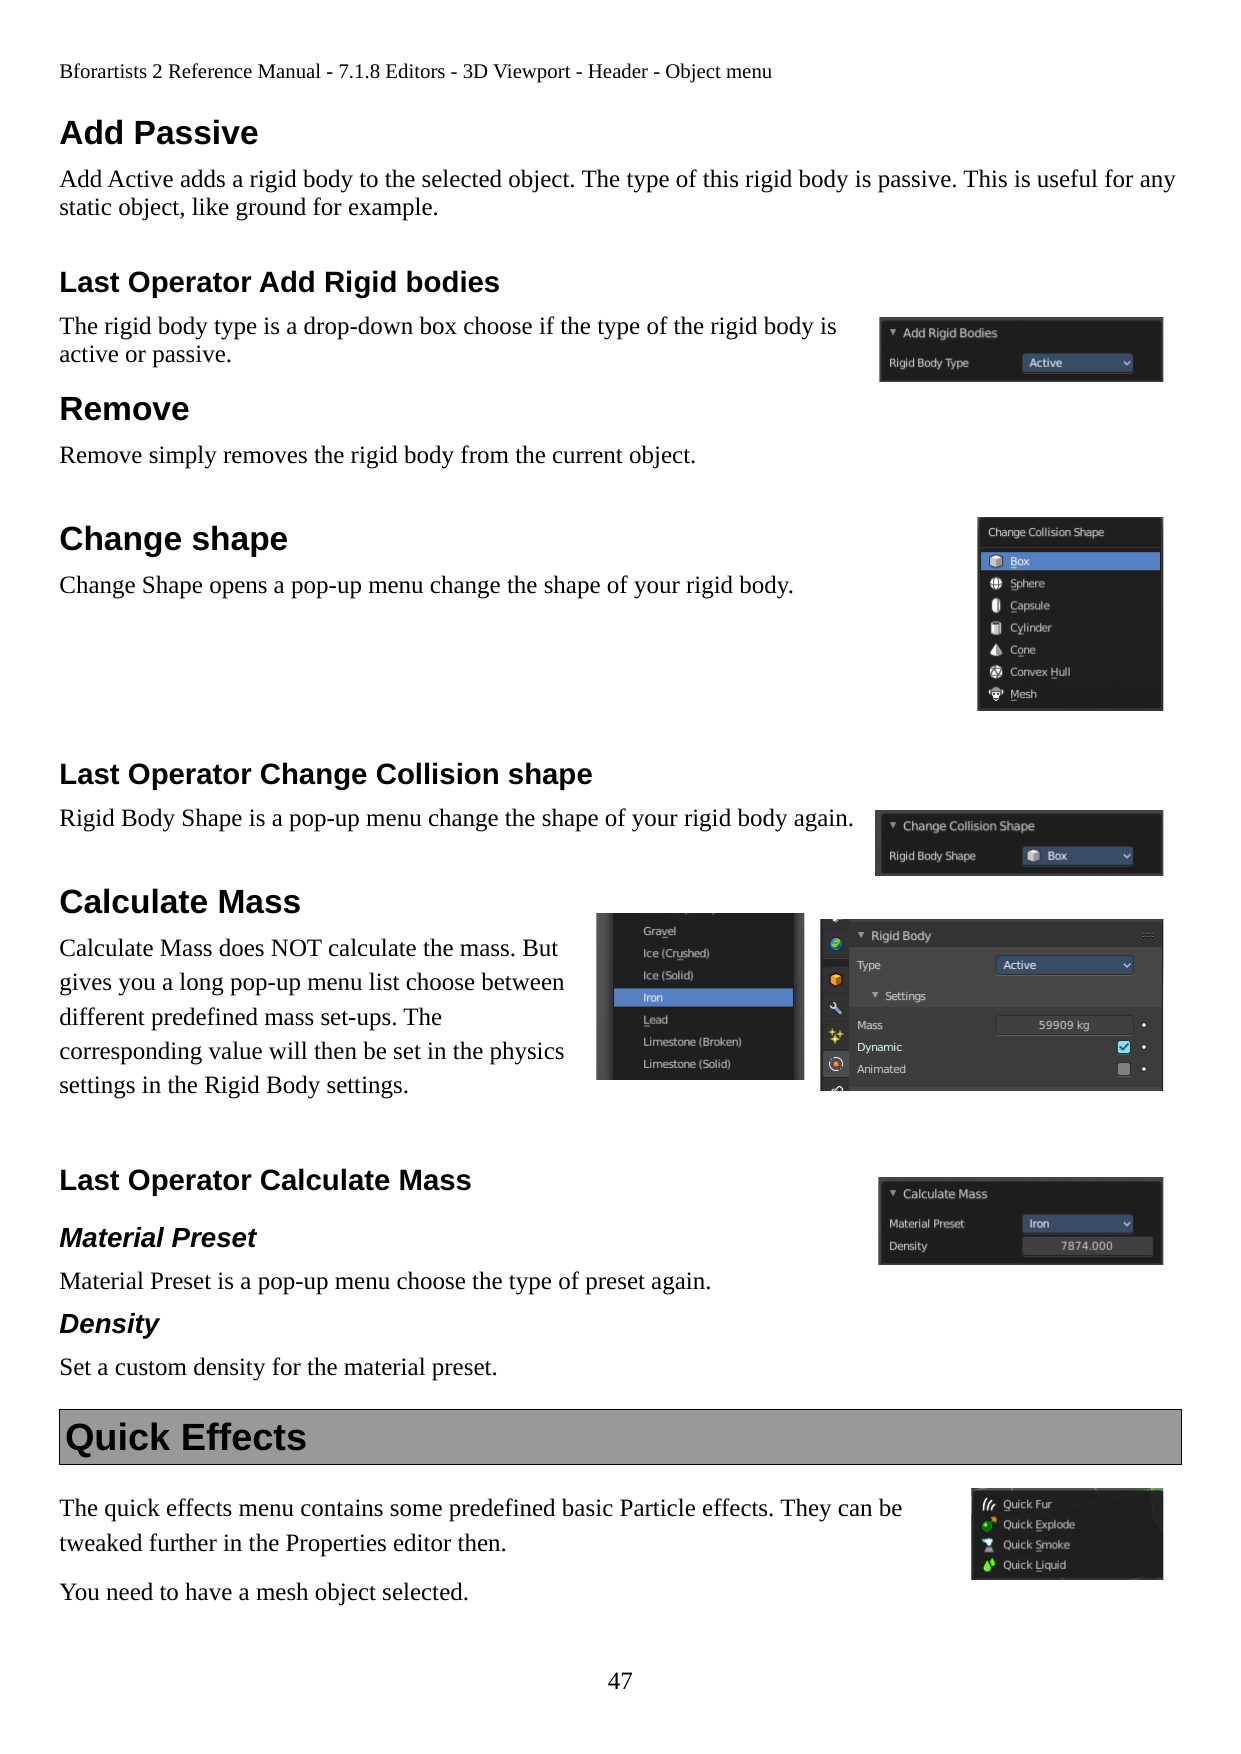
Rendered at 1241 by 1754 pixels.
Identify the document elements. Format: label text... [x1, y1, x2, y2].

text static object, like ground for example. [59, 192, 1181, 221]
subtitle Change shape [59, 519, 977, 557]
picture [820, 919, 1164, 1091]
subtitle Add Passive [59, 113, 1181, 151]
picture [596, 913, 805, 1080]
text Add Active adds a rigid body to the selected object. The type of this rigid body is passive. This is useful for any [59, 164, 1181, 192]
text Remove simply removes the rigid body from the current object. [59, 440, 1181, 469]
text The quick effects menu contains some predefined basic Particle effects. They can be tweaked further in the Properties editor then. [59, 1493, 971, 1556]
text Change Shape opens a pop-up menu change the shape of your rigid body. [59, 570, 977, 598]
subtitle Calculate Mass [59, 881, 1181, 920]
subtitle Last Operator Calculate Mass [59, 1163, 1181, 1197]
text Set a custom density for the material preset. [59, 1352, 1181, 1380]
text Rigid Body Shape is a pop-up menu change the shape of your rigid body again. [59, 803, 1181, 832]
text The rigid body type is a drop-down box choose if the type of the rigid body is active or passive. [59, 311, 1181, 368]
subtitle Density [59, 1307, 1181, 1339]
text Calculate Mass does NOT calculate the mass. But gives you a long pop-up menu list choose between different predefined mass set-ups. The corresponding value will then be set in the physics settings in the Rigid Body settings. [59, 933, 1181, 1099]
picture [875, 810, 1164, 876]
picture [977, 517, 1164, 711]
subtitle Last Operator Change Collision shape [59, 757, 1181, 791]
text You need to have a mesh object selected. [59, 1577, 1181, 1606]
picture [879, 317, 1164, 382]
text Material Preset is a pop-up menu choose the type of preset again. [59, 1266, 1181, 1295]
subtitle Last Operator Add Rigid bodies [59, 264, 1181, 298]
subtitle [1164, 1222, 1181, 1253]
table_header Quick Effects [60, 1410, 1181, 1464]
picture [971, 1488, 1164, 1580]
subtitle Remove [59, 389, 1181, 428]
picture [878, 1177, 1164, 1265]
subtitle Material Preset [59, 1222, 878, 1253]
subtitle [1164, 519, 1181, 557]
